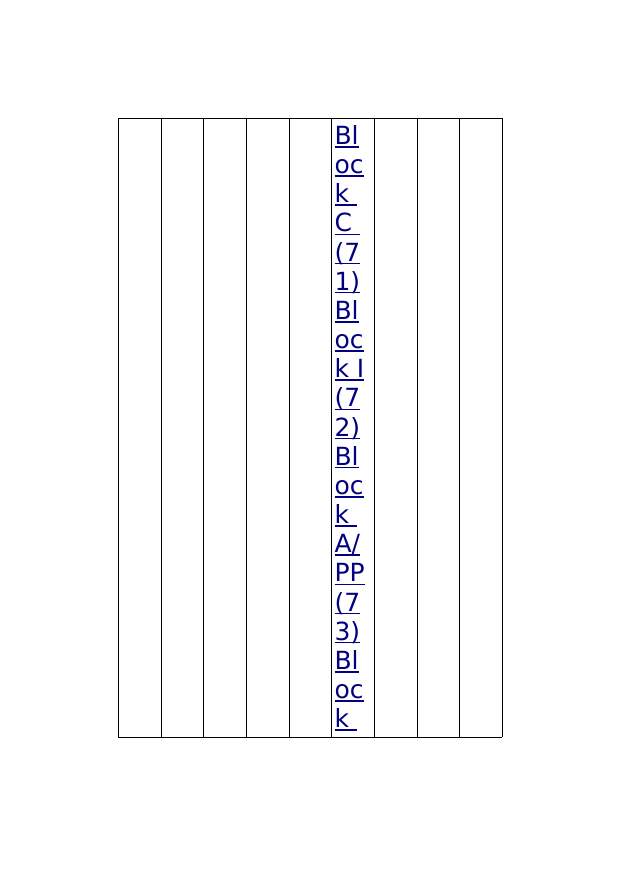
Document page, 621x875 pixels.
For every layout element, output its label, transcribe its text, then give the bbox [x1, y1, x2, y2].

table_cell Block C (71) Block I (72) Block A/PP (73) Block [332, 119, 374, 737]
table_cell [247, 119, 289, 737]
table_cell [204, 119, 246, 737]
table_cell [162, 119, 203, 737]
table_cell [460, 119, 502, 737]
table_cell [418, 119, 459, 737]
table_cell [290, 119, 331, 737]
table_cell [375, 119, 417, 737]
table_cell [119, 119, 161, 737]
